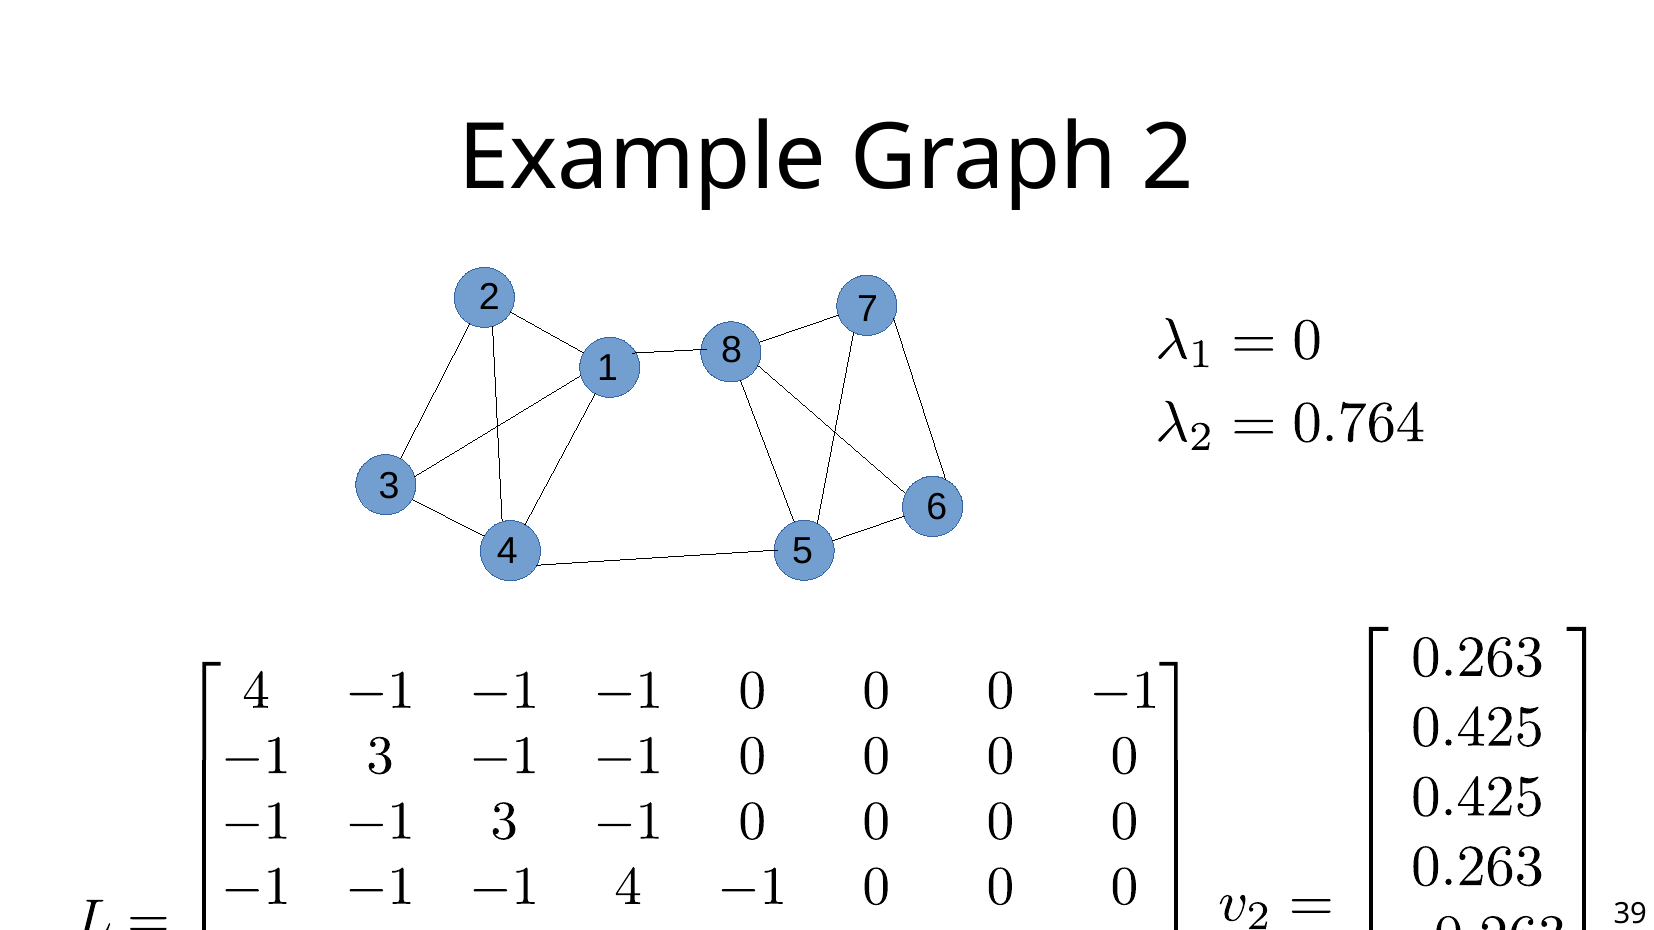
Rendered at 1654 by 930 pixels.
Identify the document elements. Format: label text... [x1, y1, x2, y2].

text_box 5 [777, 521, 828, 579]
text_box [757, 337, 761, 365]
text_box [633, 348, 640, 387]
text_box [454, 275, 464, 320]
text_box [836, 288, 842, 323]
text_box [700, 350, 706, 369]
title Example Graph 2 [82, 49, 1571, 257]
text_box 8 [706, 320, 757, 378]
text_box 6 [911, 477, 962, 535]
text_box [75, 661, 1196, 930]
text_box [355, 465, 363, 505]
text_box [701, 335, 706, 349]
text_box [852, 275, 882, 279]
text_box 7 [842, 279, 893, 337]
text_box [1155, 318, 1322, 368]
text_box [716, 378, 746, 382]
text_box 1 [582, 338, 633, 396]
text_box [828, 532, 835, 569]
text_box [893, 290, 897, 319]
text_box [1155, 400, 1426, 450]
text_box [533, 530, 541, 571]
text_box [1218, 626, 1606, 930]
text_box 2 [464, 267, 515, 325]
text_box 3 [363, 456, 415, 514]
text_box 4 [482, 521, 533, 579]
text_box [902, 485, 911, 528]
